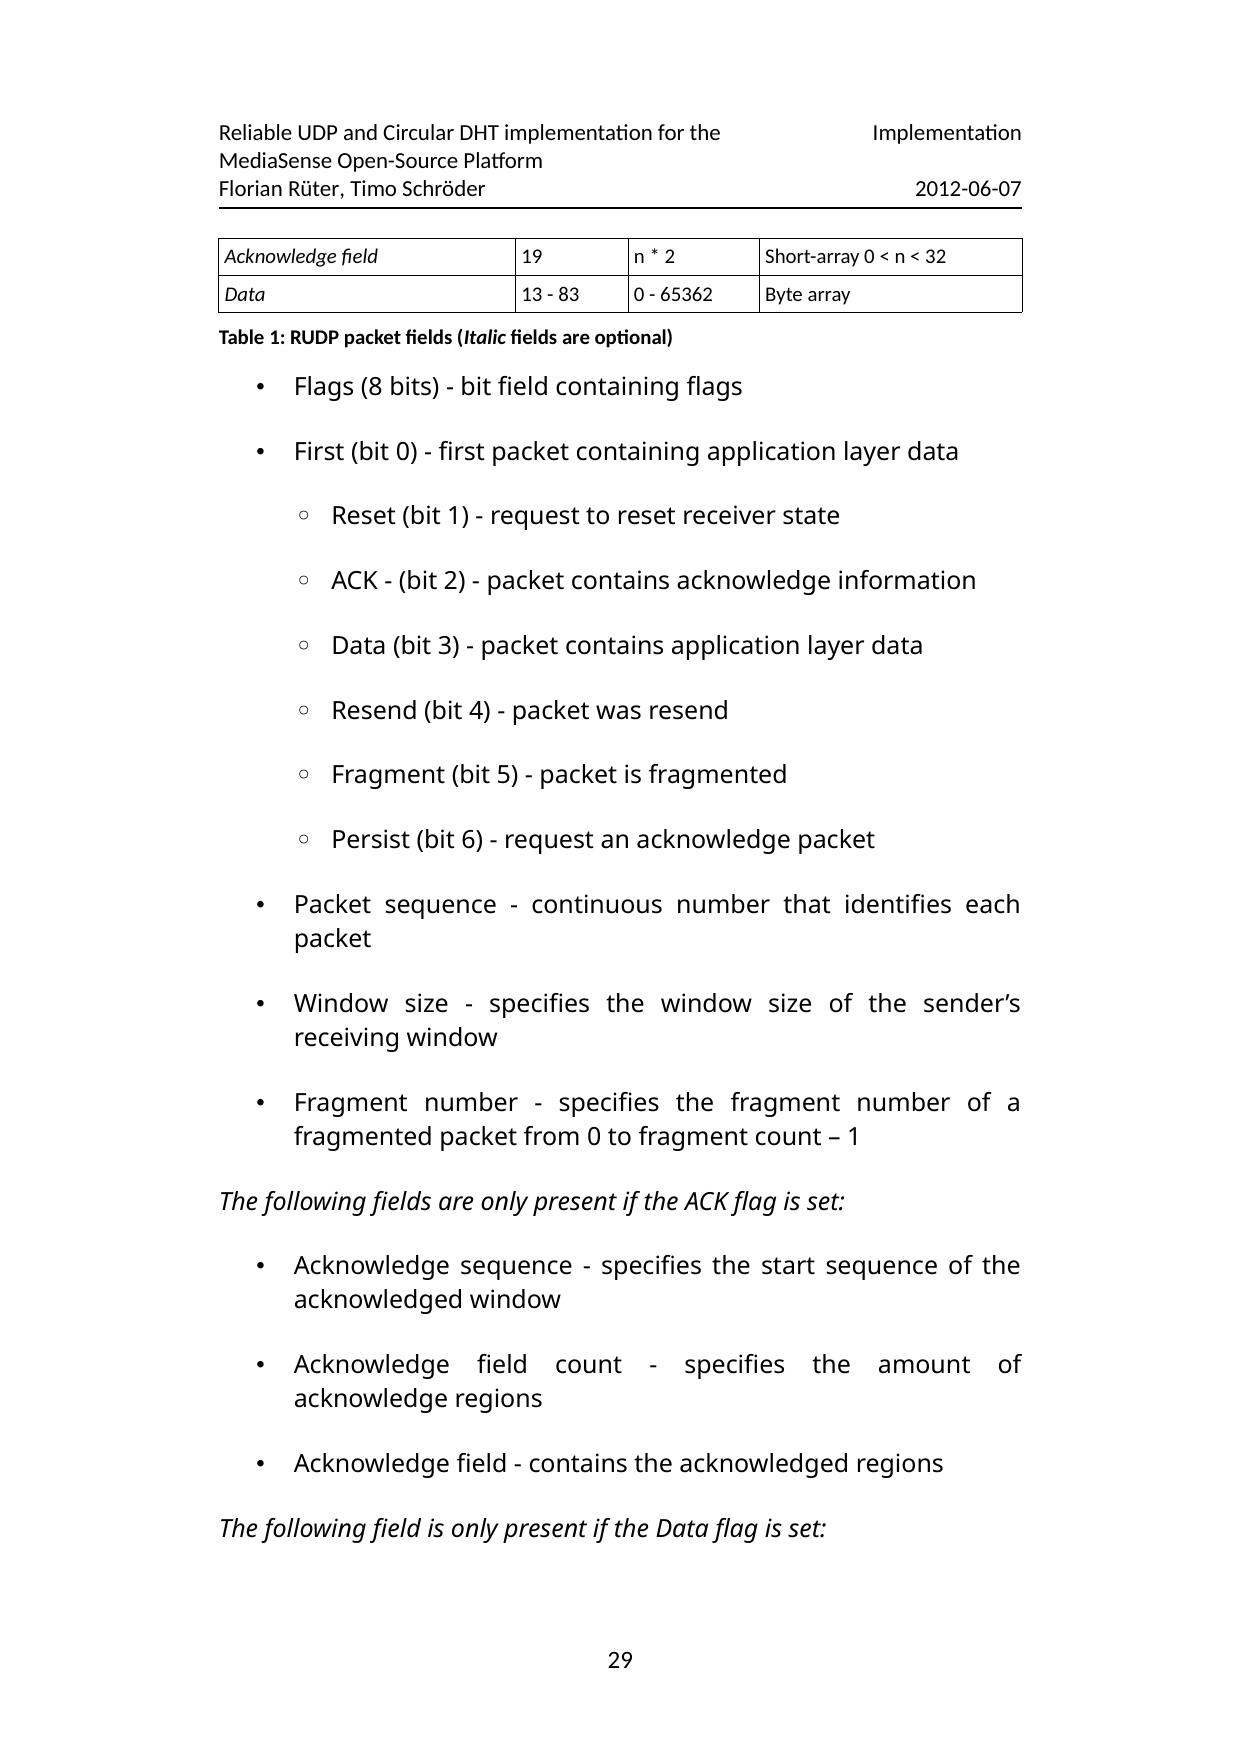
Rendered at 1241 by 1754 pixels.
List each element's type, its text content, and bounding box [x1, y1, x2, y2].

list Packet sequence - continuous number that identifies each packet [256, 887, 1022, 955]
table_cell Short-array 0 < n < 32 [760, 239, 1022, 275]
table_cell Data [219, 276, 515, 312]
list Acknowledge field count - specifies the amount of acknowledge regions [256, 1347, 1022, 1415]
text Table 1: RUDP packet fields (Italic fields are optional) [218, 324, 1022, 350]
list First (bit 0) - first packet containing application layer data [256, 433, 1022, 467]
list Fragment (bit 5) - packet is fragmented [293, 757, 1022, 791]
table_cell Acknowledge field [219, 239, 515, 275]
list ACK - (bit 2) - packet contains acknowledge information [293, 563, 1022, 597]
text The following field is only present if the Data flag is set: [218, 1511, 1022, 1544]
table_cell Byte array [760, 276, 1022, 312]
table_cell 19 [516, 239, 628, 275]
table_cell 13 - 83 [516, 276, 628, 312]
list Acknowledge field - contains the acknowledged regions [256, 1446, 1022, 1480]
table_cell n * 2 [629, 239, 759, 275]
text The following fields are only present if the ACK flag is set: [218, 1183, 1022, 1217]
list Acknowledge sequence - specifies the start sequence of the acknowledged window [256, 1248, 1022, 1316]
list Window size - specifies the window size of the sender’s receiving window [256, 986, 1022, 1054]
list Flags (8 bits) - bit field containing flags [256, 368, 1022, 402]
list Fragment number - specifies the fragment number of a fragmented packet from 0 to fragment count – 1 [256, 1084, 1022, 1152]
list Data (bit 3) - packet contains application layer data [293, 627, 1022, 662]
list Reset (bit 1) - request to reset receiver state [293, 498, 1022, 532]
list Resend (bit 4) - packet was resend [293, 692, 1022, 726]
list Persist (bit 6) - request an acknowledge packet [293, 822, 1022, 856]
table_cell 0 - 65362 [629, 276, 759, 312]
